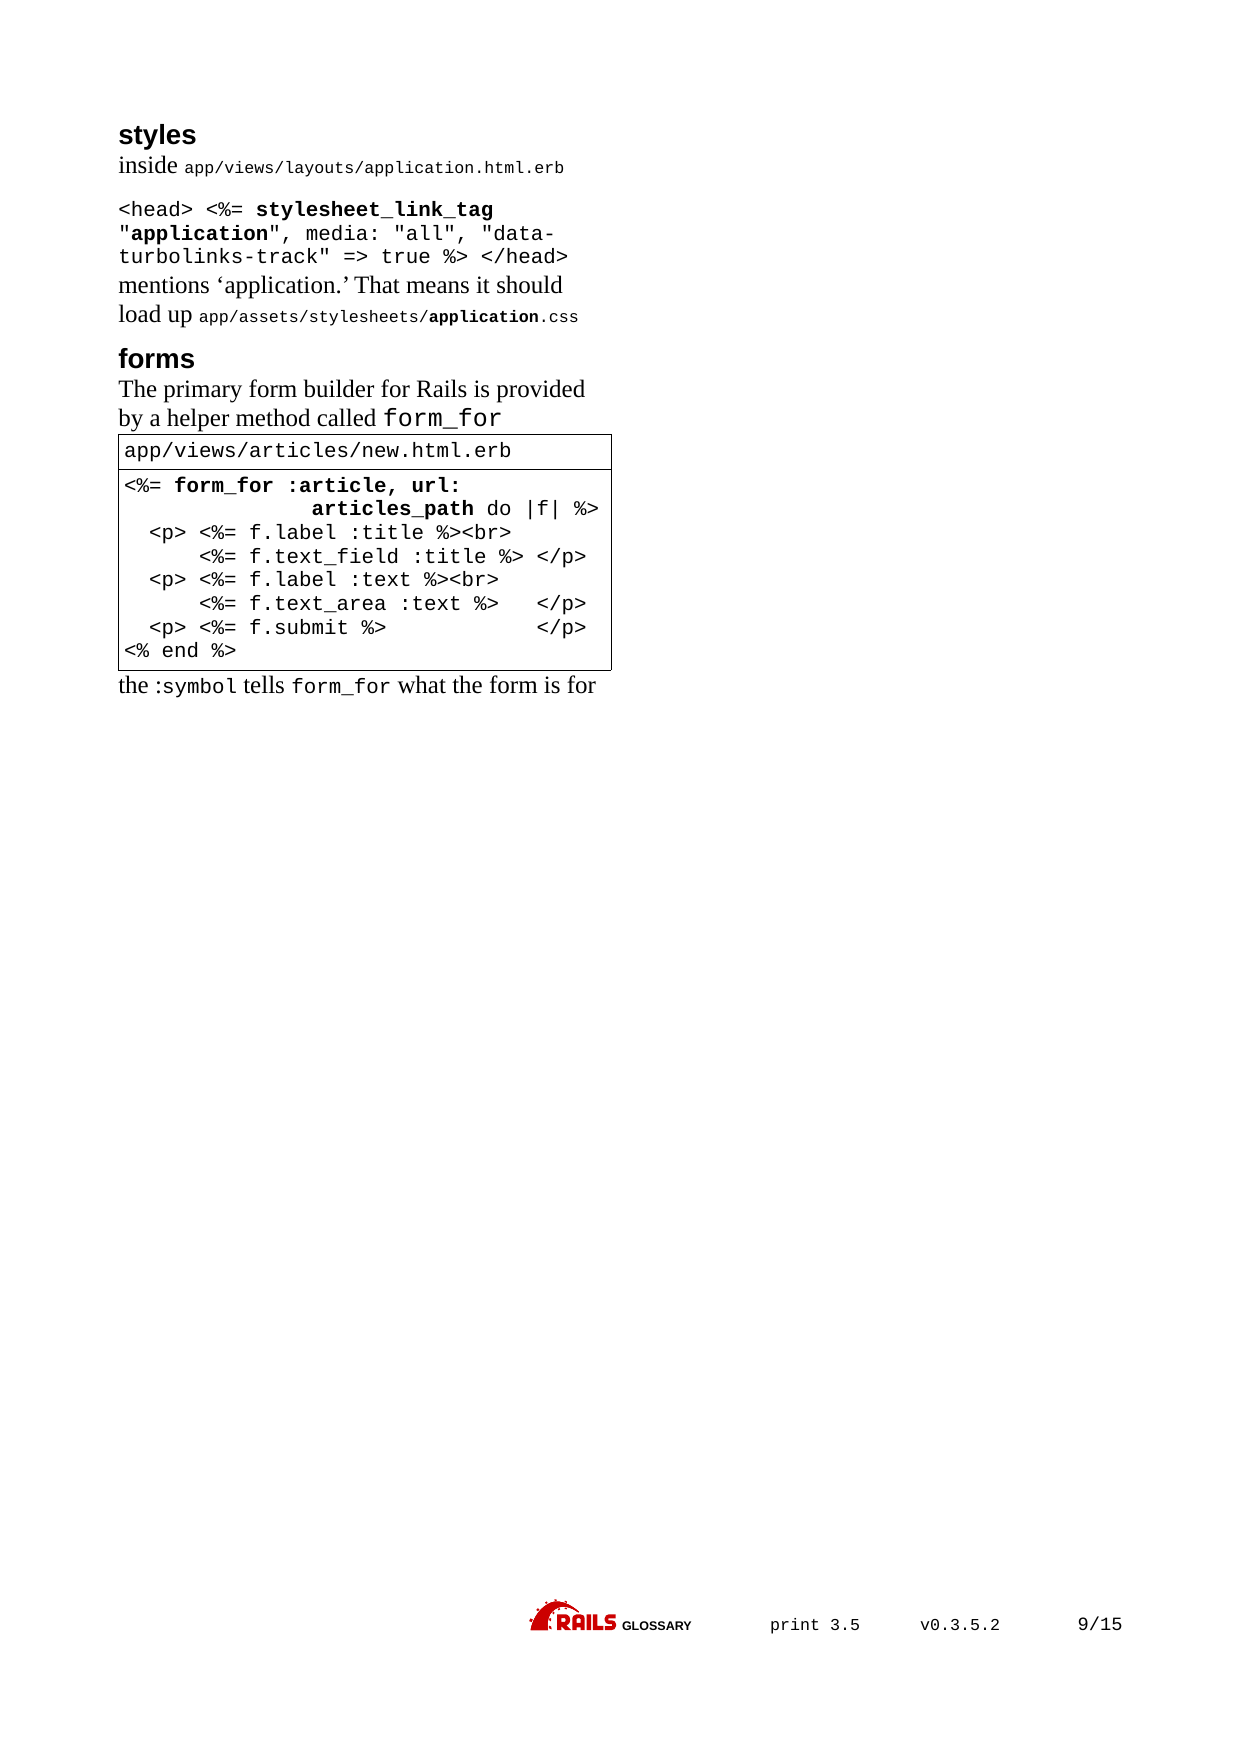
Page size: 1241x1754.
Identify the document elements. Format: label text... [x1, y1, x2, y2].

subtitle forms [118, 342, 611, 374]
text The primary form builder for Rails is provided by a helper method called form_for [118, 374, 611, 434]
subtitle styles [118, 118, 611, 150]
table_header app/views/articles/new.html.erb [119, 435, 611, 469]
text <head> <%= stylesheet_link_tag [118, 199, 611, 223]
text mentions ‘application.’ That means it should load up app/assets/stylesheets/application.css [118, 270, 611, 327]
text the :symbol tells form_for what the form is for [118, 671, 611, 699]
text "application", media: "all", "data-turbolinks-track" => true %> </head> [118, 223, 611, 270]
text inside app/views/layouts/application.html.erb [118, 150, 611, 179]
table_cell <%= form_for :article, url: articles_path do |f| %> <p> <%= f.label :title %><br> <%= f.text_field :title %> </p> <p> <%= f.label :text %><br> <%= f.text_area :text %> </p> <p> <%= f.submit %> </p> <% end %> [119, 470, 611, 670]
